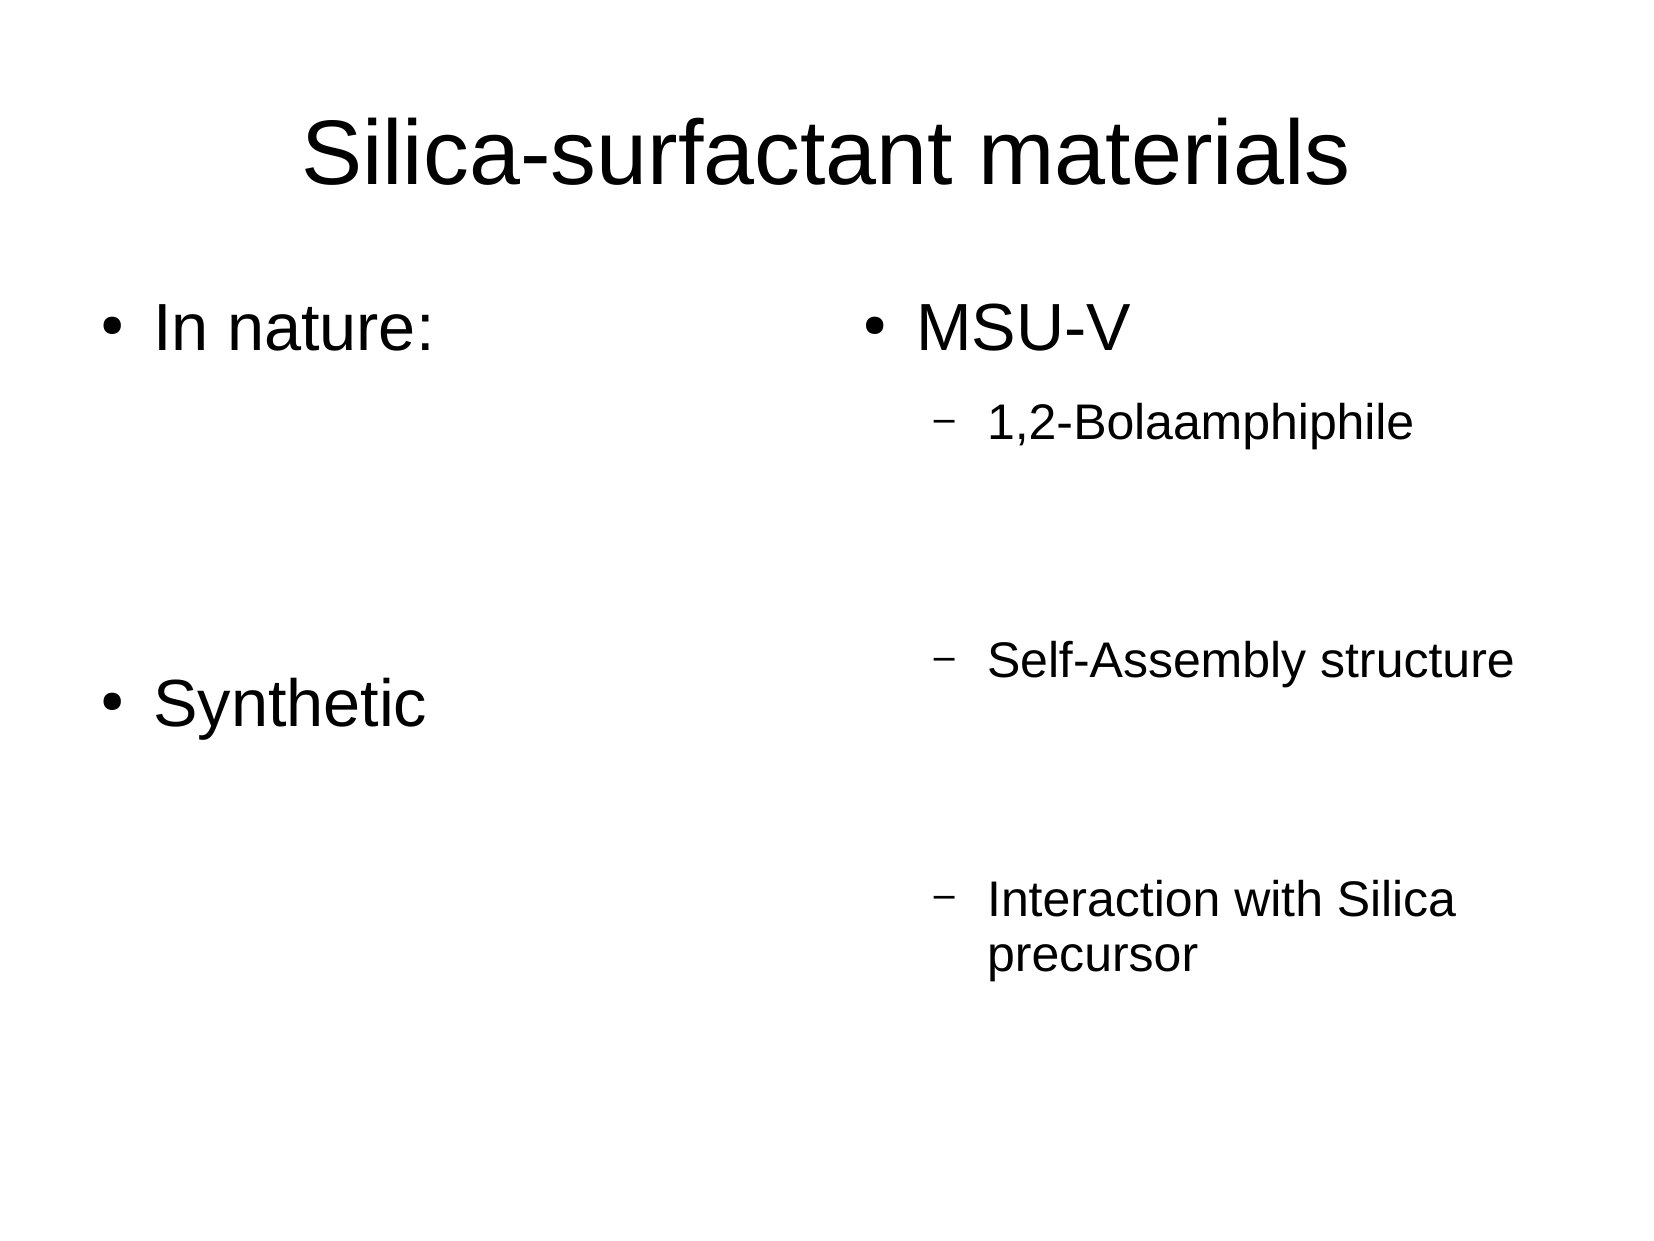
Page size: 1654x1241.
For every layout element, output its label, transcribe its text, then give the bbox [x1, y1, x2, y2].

title Silica-surfactant materials [82, 49, 1571, 257]
list In nature: [82, 290, 809, 634]
list MSU-V 1,2-Bolaamphiphile Self-Assembly structure Interaction with Silica precursor [845, 290, 1572, 1010]
list Synthetic [82, 665, 809, 1009]
